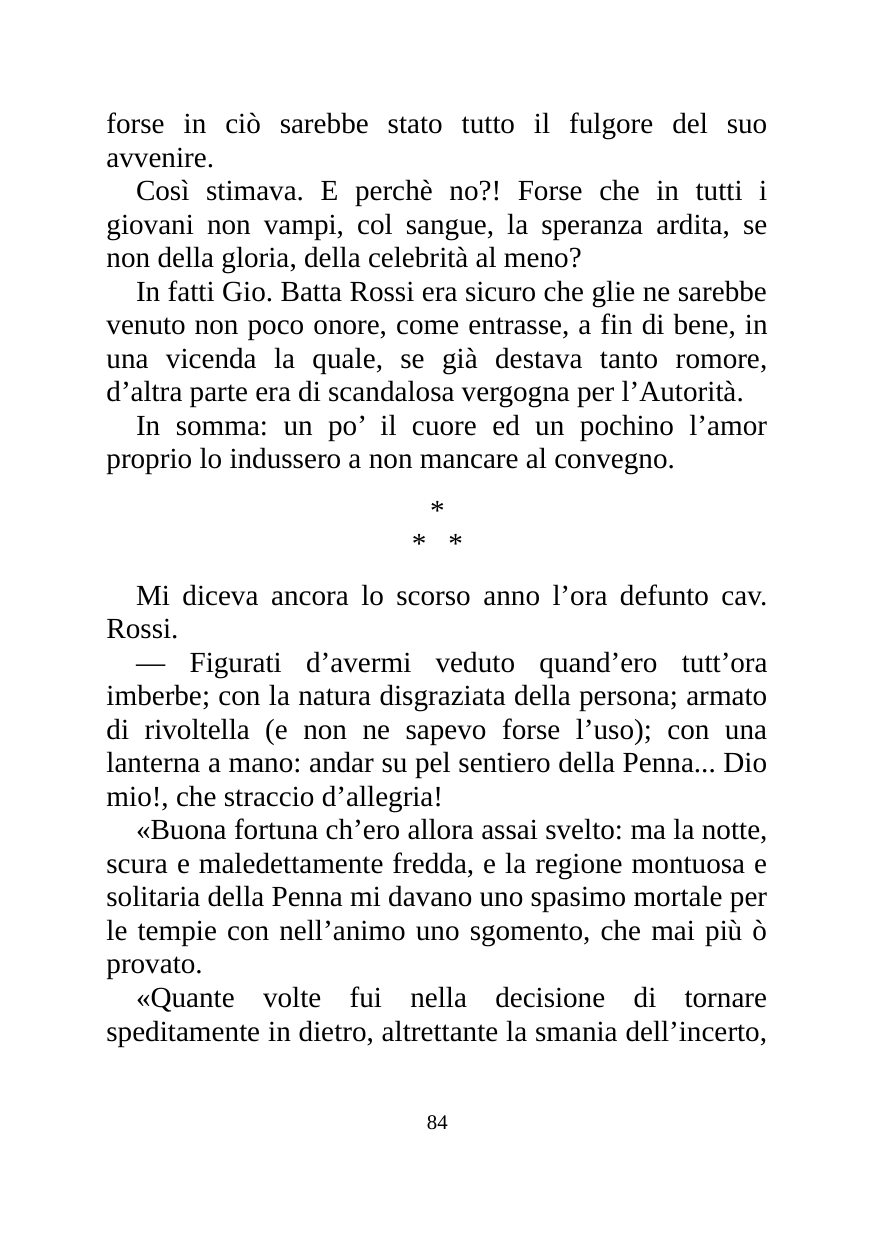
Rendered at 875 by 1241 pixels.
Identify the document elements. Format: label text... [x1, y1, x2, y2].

text Mi diceva ancora lo scorso anno l’ora defunto cav. Rossi. [106, 578, 768, 645]
text Così stimava. E perchè no?! Forse che in tutti i giovani non vampi, col sangue, la speranza ardita, se non della gloria, della celebrità al meno? [106, 173, 768, 274]
text — Figurati d’avermi veduto quand’ero tutt’ora imberbe; con la natura disgraziata della persona; armato di rivoltella (e non ne sapevo forse l’uso); con una lanterna a mano: andar su pel sentiero della Penna... Dio mio!, che straccio d’allegria! [106, 645, 768, 812]
text forse in ciò sarebbe stato tutto il fulgore del suo avvenire. [106, 106, 768, 173]
text In somma: un po’ il cuore ed un pochino l’amor proprio lo indussero a non mancare al convegno. [106, 408, 768, 475]
text * * * [106, 493, 768, 560]
text «Quante volte fui nella decisione di tornare speditamente in dietro, altrettante la smania dell’incerto, [106, 980, 768, 1047]
text «Buona fortuna ch’ero allora assai svelto: ma la notte, scura e maledettamente fredda, e la regione montuosa e solitaria della Penna mi davano uno spasimo mortale per le tempie con nell’animo uno sgomento, che mai più ò provato. [106, 812, 768, 980]
text In fatti Gio. Batta Rossi era sicuro che glie ne sarebbe venuto non poco onore, come entrasse, a fin di bene, in una vicenda la quale, se già destava tanto romore, d’altra parte era di scandalosa vergogna per l’Autorità. [106, 274, 768, 408]
